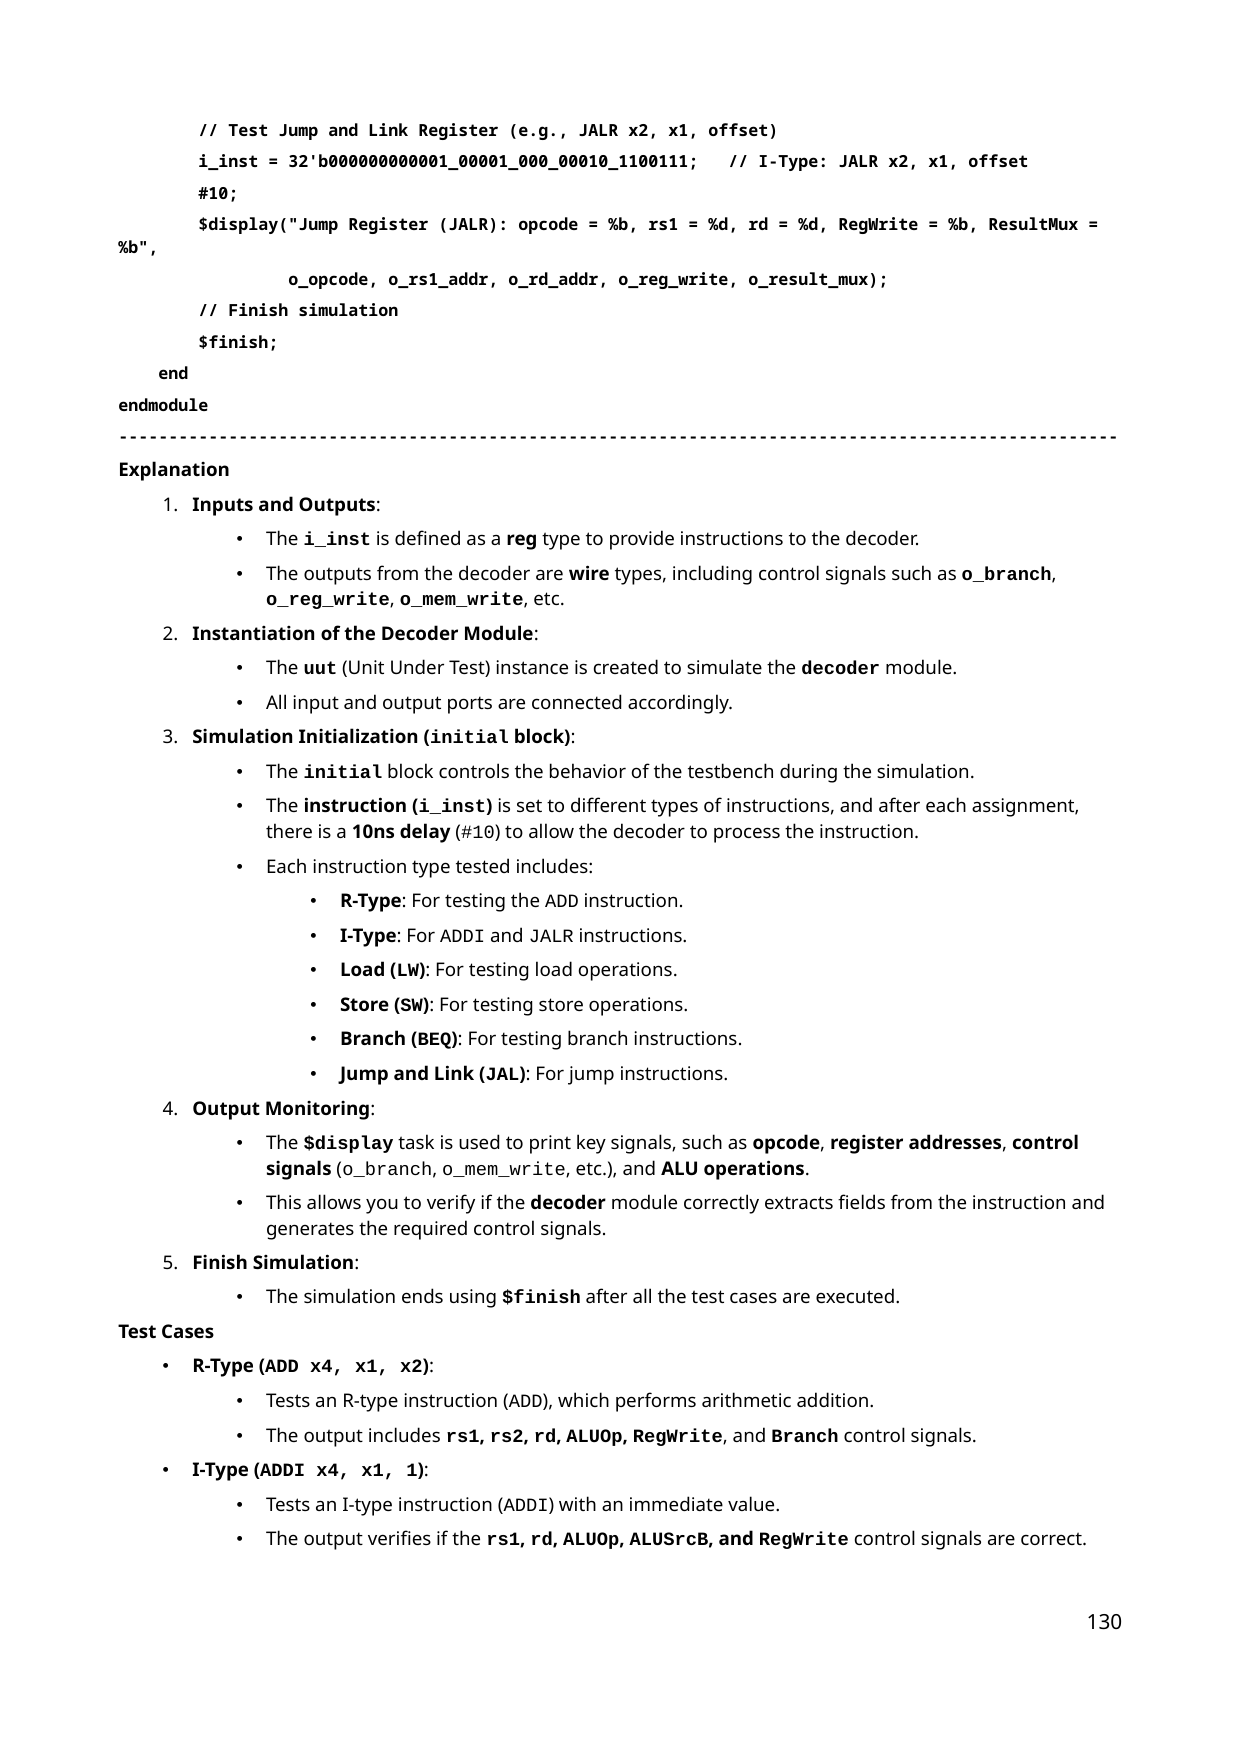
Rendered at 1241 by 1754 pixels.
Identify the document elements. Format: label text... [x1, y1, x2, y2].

list Output Monitoring: [162, 1095, 1122, 1120]
text endmodule [118, 393, 1122, 416]
list Tests an R-type instruction (ADD), which performs arithmetic addition. [236, 1387, 1122, 1413]
list I-Type (ADDI x4, x1, 1): [162, 1456, 1122, 1482]
list R-Type: For testing the ADD instruction. [310, 887, 1122, 913]
text end [118, 362, 1122, 384]
list The $display task is used to print key signals, such as opcode, register addresses, control signals (o_branch, o_mem_write, etc.), and ALU operations. [236, 1129, 1122, 1181]
list Simulation Initialization (initial block): [162, 723, 1122, 749]
list The output includes rs1, rs2, rd, ALUOp, RegWrite, and Branch control signals. [236, 1422, 1122, 1448]
list Jump and Link (JAL): For jump instructions. [310, 1060, 1122, 1086]
list Finish Simulation: [162, 1249, 1122, 1275]
list Branch (BEQ): For testing branch instructions. [310, 1026, 1122, 1051]
list The simulation ends using $finish after all the test cases are executed. [236, 1284, 1122, 1309]
text // Test Jump and Link Register (e.g., JALR x2, x1, offset) [118, 118, 1122, 141]
list The initial block controls the behavior of the testbench during the simulation. [236, 758, 1122, 784]
text #10; [118, 181, 1122, 204]
text Test Cases [118, 1318, 1122, 1344]
text ---------------------------------------------------------------------------------------------------- [118, 425, 1122, 448]
list Inputs and Outputs: [162, 491, 1122, 516]
text o_opcode, o_rs1_addr, o_rd_addr, o_reg_write, o_result_mux); [118, 267, 1122, 290]
list The i_inst is defined as a reg type to provide instructions to the decoder. [236, 525, 1122, 551]
text $finish; [118, 330, 1122, 353]
list Tests an I-type instruction (ADDI) with an immediate value. [236, 1491, 1122, 1517]
text i_inst = 32'b000000000001_00001_000_00010_1100111; // I-Type: JALR x2, x1, offset [118, 150, 1122, 172]
text // Finish simulation [118, 299, 1122, 321]
list Store (SW): For testing store operations. [310, 991, 1122, 1017]
list I-Type: For ADDI and JALR instructions. [310, 922, 1122, 948]
list Instantiation of the Decoder Module: [162, 620, 1122, 646]
list R-Type (ADD x4, x1, x2): [162, 1353, 1122, 1378]
list Load (LW): For testing load operations. [310, 956, 1122, 982]
list The outputs from the decoder are wire types, including control signals such as o_branch, o_reg_write, o_mem_write, etc. [236, 560, 1122, 611]
list This allows you to verify if the decoder module correctly extracts fields from the instruction and generates the required control signals. [236, 1189, 1122, 1241]
text $display("Jump Register (JALR): opcode = %b, rs1 = %d, rd = %d, RegWrite = %b, ResultMux = %b", [118, 213, 1122, 258]
list The output verifies if the rs1, rd, ALUOp, ALUSrcB, and RegWrite control signals are correct. [236, 1526, 1122, 1551]
text Explanation [118, 456, 1122, 482]
list The uut (Unit Under Test) instance is created to simulate the decoder module. [236, 654, 1122, 680]
list All input and output ports are connected accordingly. [236, 689, 1122, 714]
list The instruction (i_inst) is set to different types of instructions, and after each assignment, there is a 10ns delay (#10) to allow the decoder to process the instruction. [236, 793, 1122, 844]
list Each instruction type tested includes: [236, 853, 1122, 878]
